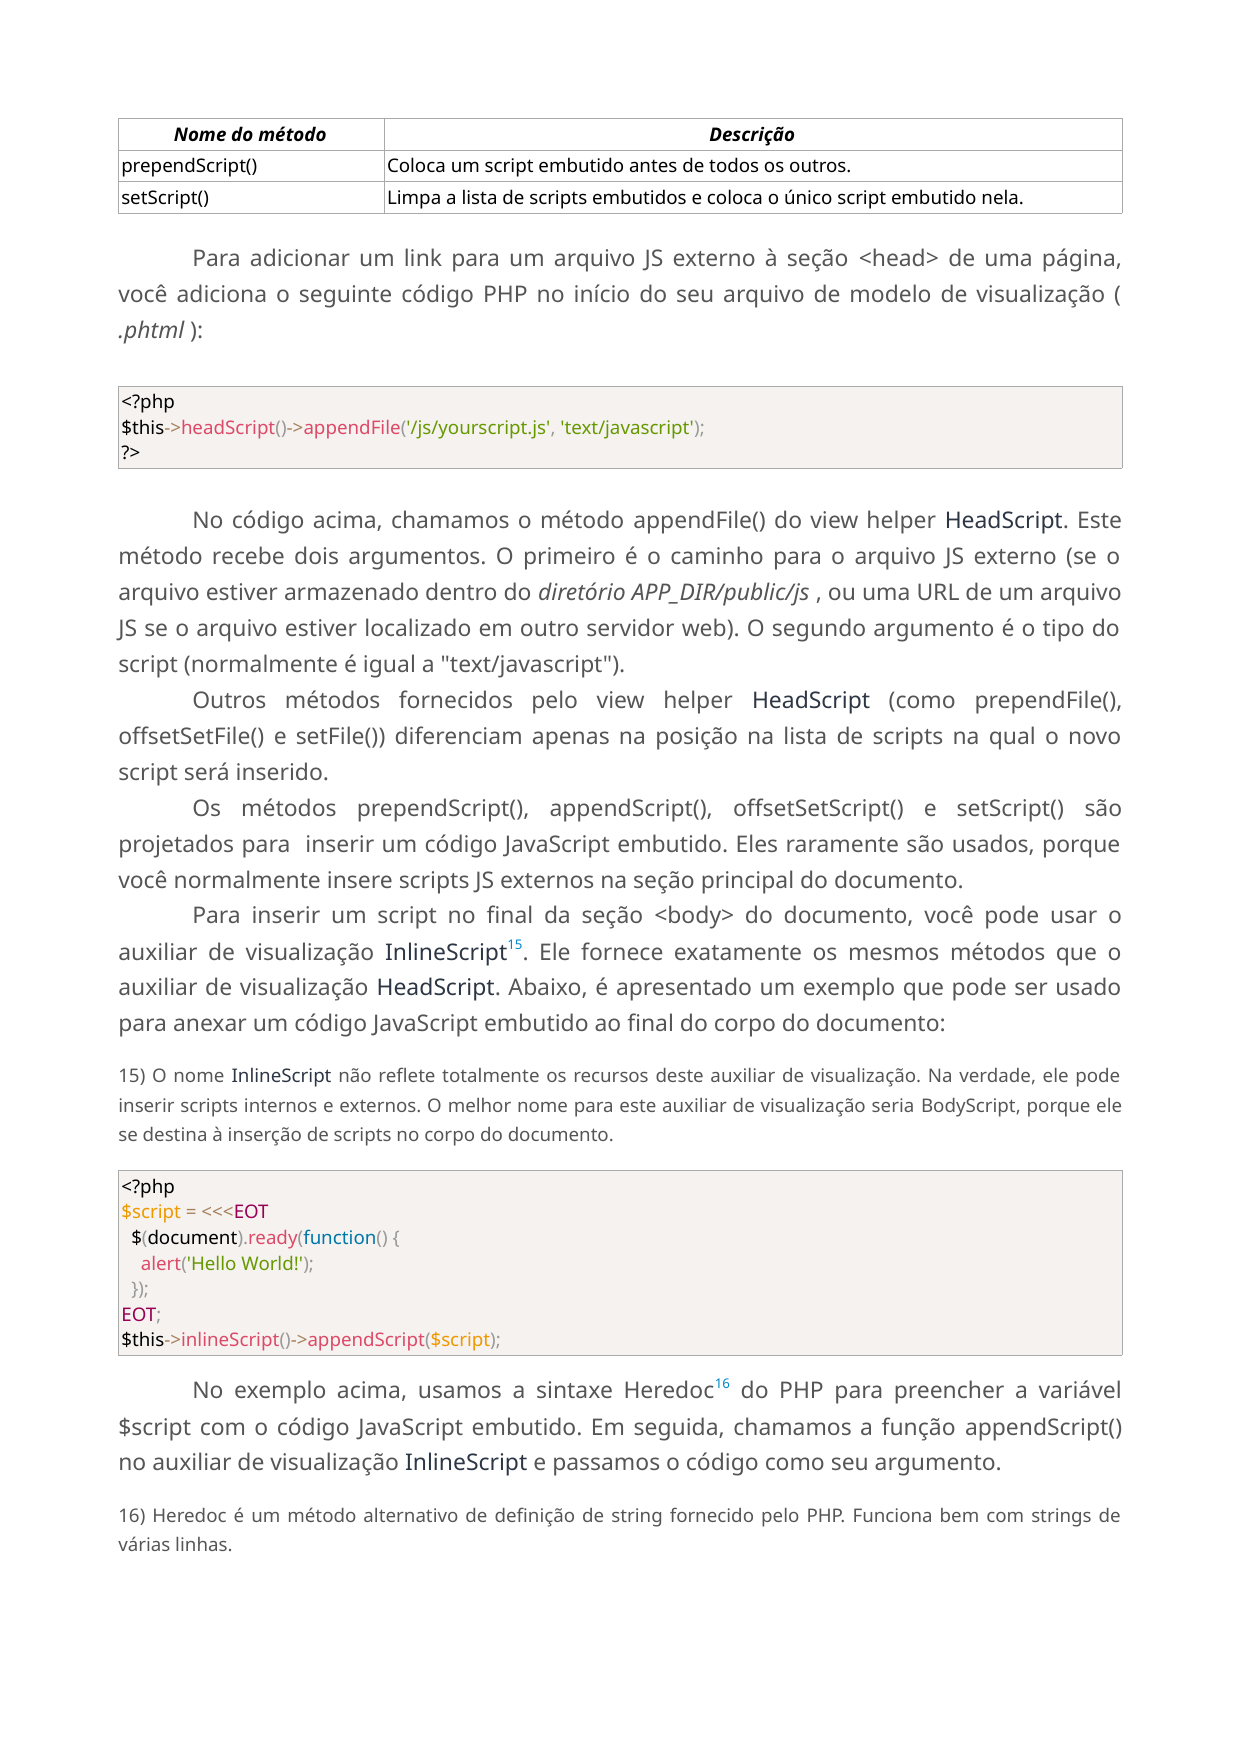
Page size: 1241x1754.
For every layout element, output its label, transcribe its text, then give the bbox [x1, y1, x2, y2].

text }); [119, 1272, 1122, 1298]
text 16) Heredoc é um método alternativo de definição de string fornecido pelo PHP. Funciona bem com strings de várias linhas. [118, 1502, 1122, 1557]
text $this->headScript()->appendFile('/js/yourscript.js', 'text/javascript'); [119, 411, 1122, 437]
text $script = <<<EOT [119, 1196, 1122, 1221]
table_header Nome do método [119, 119, 384, 149]
table_header Descrição [385, 119, 1122, 149]
table_cell Limpa a lista de scripts embutidos e coloca o único script embutido nela. [385, 182, 1122, 212]
table_cell setScript() [119, 182, 384, 212]
text No exemplo acima, usamos a sintaxe Heredoc16 do PHP para preencher a variável $script com o código JavaScript embutido. Em seguida, chamamos a função appendScript() no auxiliar de visualização InlineScript e passamos o código como seu argumento. [118, 1374, 1122, 1478]
table_cell prependScript() [119, 151, 384, 181]
text <?php [119, 387, 1122, 411]
text alert('Hello World!'); [119, 1247, 1122, 1272]
text 15) O nome InlineScript não reflete totalmente os recursos deste auxiliar de visualização. Na verdade, ele pode inserir scripts internos e externos. O melhor nome para este auxiliar de visualização seria BodyScript, porque ele se destina à inserção de scripts no corpo do documento. [118, 1063, 1122, 1147]
table_cell Coloca um script embutido antes de todos os outros. [385, 151, 1122, 181]
text Para inserir um script no final da seção <body> do documento, você pode usar o auxiliar de visualização InlineScript15. Ele fornece exatamente os mesmos métodos que o auxiliar de visualização HeadScript. Abaixo, é apresentado um exemplo que pode ser usado para anexar um código JavaScript embutido ao final do corpo do documento: [118, 899, 1122, 1038]
text $(document).ready(function() { [119, 1221, 1122, 1247]
text <?php [119, 1171, 1122, 1196]
text Outros métodos fornecidos pelo view helper HeadScript (como prependFile(), offsetSetFile() e setFile()) diferenciam apenas na posição na lista de scripts na qual o novo script será inserido. [118, 684, 1122, 787]
text Para adicionar um link para um arquivo JS externo à seção <head> de uma página, você adiciona o seguinte código PHP no início do seu arquivo de modelo de visualização ( .phtml ): [118, 242, 1122, 345]
text EOT; [119, 1298, 1122, 1323]
text Os métodos prependScript(), appendScript(), offsetSetScript() e setScript() são projetados para inserir um código JavaScript embutido. Eles raramente são usados, porque você normalmente insere scripts JS externos na seção principal do documento. [118, 792, 1122, 895]
text ?> [119, 437, 1122, 468]
text $this->inlineScript()->appendScript($script); [119, 1323, 1122, 1355]
text No código acima, chamamos o método appendFile() do view helper HeadScript. Este método recebe dois argumentos. O primeiro é o caminho para o arquivo JS externo (se o arquivo estiver armazenado dentro do diretório APP_DIR/public/js , ou uma URL de um arquivo JS se o arquivo estiver localizado em outro servidor web). O segundo argumento é o tipo do script (normalmente é igual a "text/javascript"). [118, 504, 1122, 679]
